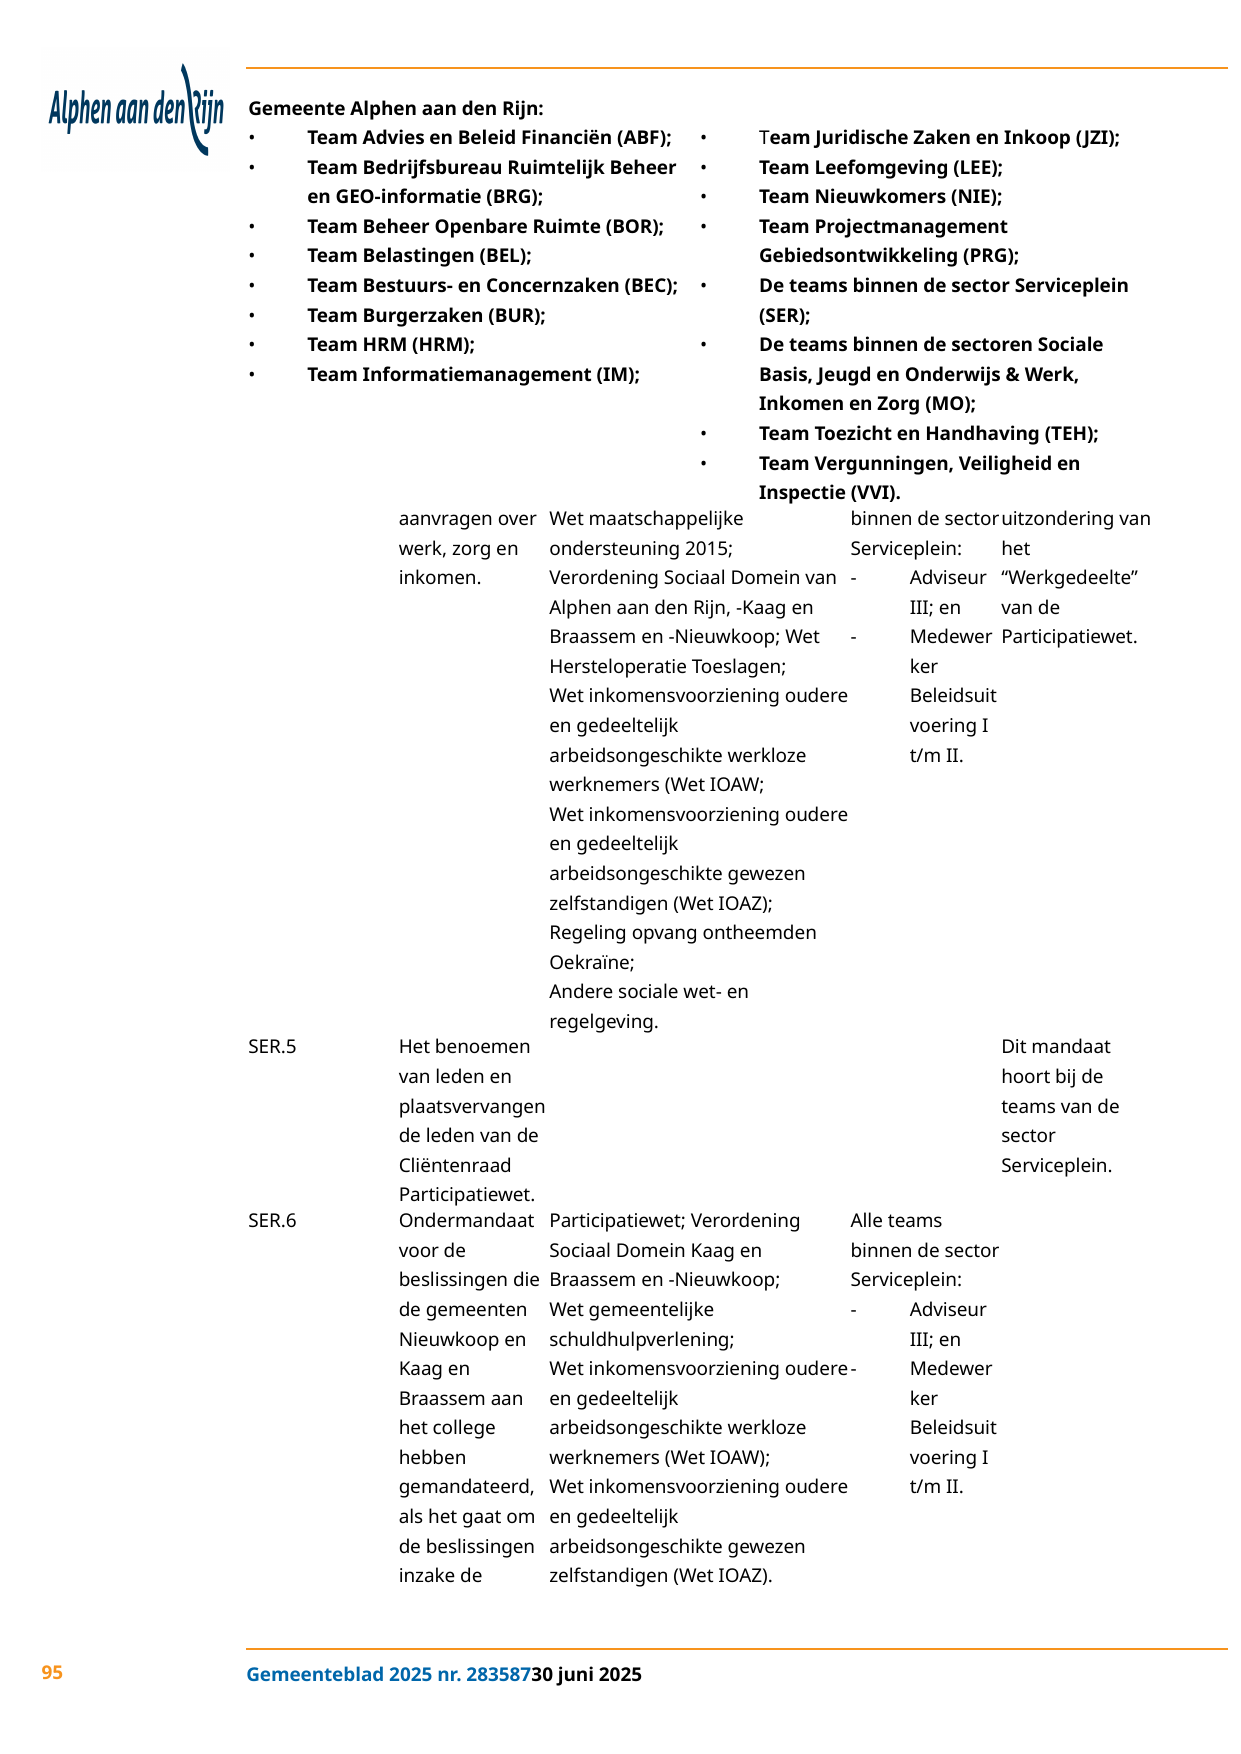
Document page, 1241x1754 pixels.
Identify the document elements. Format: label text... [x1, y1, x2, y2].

table_cell [850, 1034, 1001, 1207]
table_cell Ondermandaat voor de beslissingen die de gemeenten Nieuwkoop en Kaag en Braassem aan het college hebben gemandateerd, als het gaat om de beslissingen inzake de [399, 1208, 549, 1588]
table_cell [549, 1034, 850, 1207]
table_cell [1001, 1208, 1152, 1588]
table_cell Wet maatschappelijke ondersteuning 2015; Verordening Sociaal Domein van Alphen aan den Rijn, -Kaag en Braassem en -Nieuwkoop; Wet Hersteloperatie Toeslagen; Wet inkomensvoorziening oudere en gedeeltelijk arbeidsongeschikte werkloze werknemers (Wet IOAW; Wet inkomensvoorziening oudere en gedeeltelijk arbeidsongeschikte gewezen zelfstandigen (Wet IOAZ); Regeling opvang ontheemden Oekraïne; Andere sociale wet- en regelgeving. [549, 505, 850, 1034]
table_cell [248, 505, 398, 1034]
table_cell aanvragen over werk, zorg en inkomen. [399, 505, 549, 1034]
table_cell Alle teams binnen de sector Serviceplein: Adviseur III; en Medewerker Beleidsuitvoering I t/m II. [850, 1208, 1001, 1588]
table_cell Het benoemen van leden en plaatsvervangende leden van de Cliëntenraad Participatiewet. [399, 1034, 549, 1207]
picture [41, 47, 231, 172]
table_header Team Juridische Zaken en Inkoop (JZI); Team Leefomgeving (LEE); Team Nieuwkomers (NIE); Team Projectmanagement Gebiedsontwikkeling (PRG); De teams binnen de sector Serviceplein (SER); De teams binnen de sectoren Sociale Basis, Jeugd en Onderwijs & Werk, Inkomen en Zorg (MO); Team Toezicht en Handhaving (TEH); Team Vergunningen, Veiligheid en Inspectie (VVI). [700, 95, 1152, 505]
table_cell Participatiewet; Verordening Sociaal Domein Kaag en Braassem en -Nieuwkoop; Wet gemeentelijke schuldhulpverlening; Wet inkomensvoorziening oudere en gedeeltelijk arbeidsongeschikte werkloze werknemers (Wet IOAW); Wet inkomensvoorziening oudere en gedeeltelijk arbeidsongeschikte gewezen zelfstandigen (Wet IOAZ). [549, 1208, 850, 1588]
table_cell uitzondering van het “Werkgedeelte” van de Participatiewet. [1001, 505, 1152, 1034]
table_cell Dit mandaat hoort bij de teams van de sector Serviceplein. [1001, 1034, 1152, 1207]
table_header Gemeente Alphen aan den Rijn: Team Advies en Beleid Financiën (ABF); Team Bedrijfsbureau Ruimtelijk Beheer en GEO-informatie (BRG); Team Beheer Openbare Ruimte (BOR); Team Belastingen (BEL); Team Bestuurs- en Concernzaken (BEC); Team Burgerzaken (BUR); Team HRM (HRM); Team Informatiemanagement (IM); [248, 95, 700, 505]
table_cell SER.5 [248, 1034, 398, 1207]
table_cell binnen de sector Serviceplein: Adviseur III; en Medewerker Beleidsuitvoering I t/m II. [850, 505, 1001, 1034]
table_cell SER.6 [248, 1208, 398, 1588]
